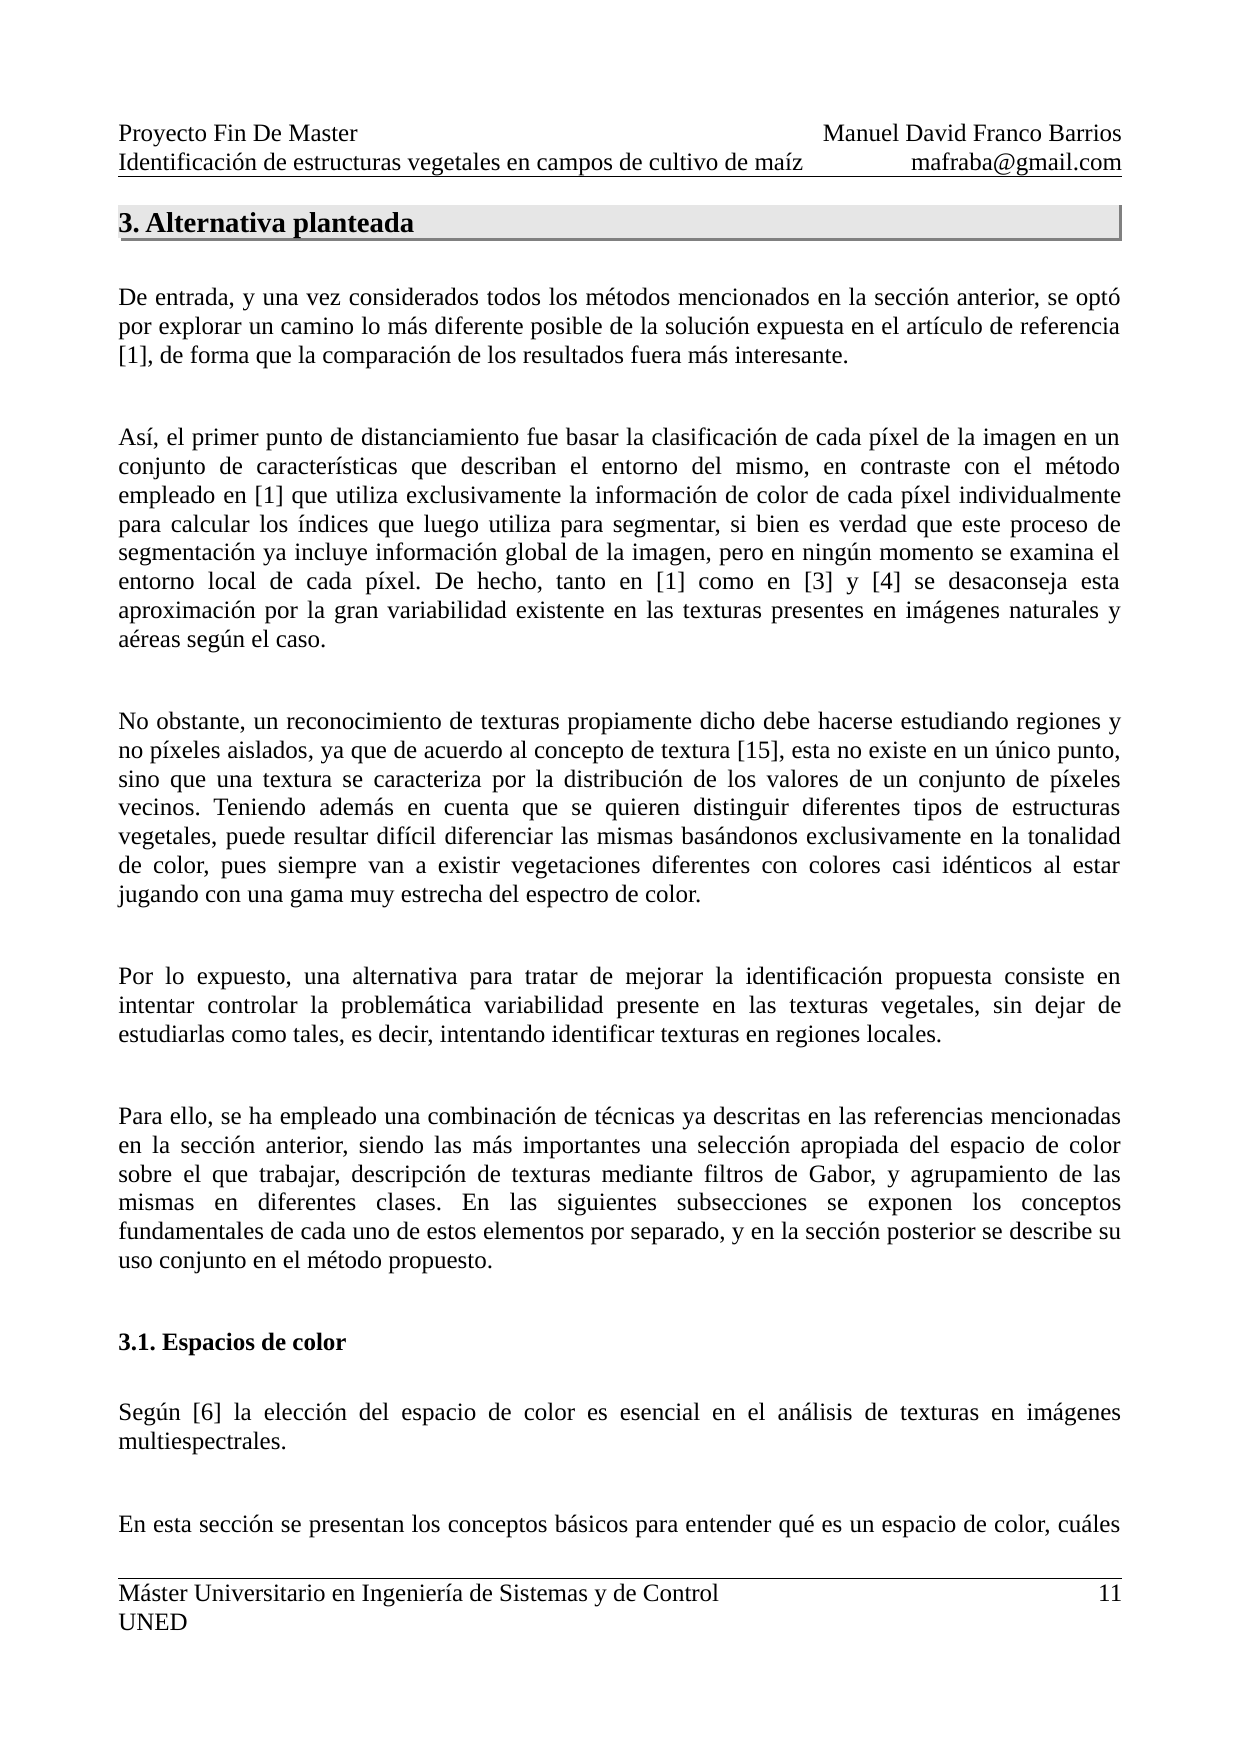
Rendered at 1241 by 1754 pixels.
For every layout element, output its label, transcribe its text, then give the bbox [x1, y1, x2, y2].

subtitle 3. Alternativa planteada [118, 205, 1119, 238]
text Así, el primer punto de distanciamiento fue basar la clasificación de cada píxel de la imagen en un conjunto de características que describan el entorno del mismo, en contraste con el método empleado en [1] que utiliza exclusivamente la información de color de cada píxel individualmente para calcular los índices que luego utiliza para segmentar, si bien es verdad que este proceso de segmentación ya incluye información global de la imagen, pero en ningún momento se examina el entorno local de cada píxel. De hecho, tanto en [1] como en [3] y [4] se desaconseja esta aproximación por la gran variabilidad existente en las texturas presentes en imágenes naturales y aéreas según el caso. [118, 422, 1122, 652]
text No obstante, un reconocimiento de texturas propiamente dicho debe hacerse estudiando regiones y no píxeles aislados, ya que de acuerdo al concepto de textura [15], esta no existe en un único punto, sino que una textura se caracteriza por la distribución de los valores de un conjunto de píxeles vecinos. Teniendo además en cuenta que se quieren distinguir diferentes tipos de estructuras vegetales, puede resultar difícil diferenciar las mismas basándonos exclusivamente en la tonalidad de color, pues siempre van a existir vegetaciones diferentes con colores casi idénticos al estar jugando con una gama muy estrecha del espectro de color. [118, 706, 1122, 907]
subtitle 3.1. Espacios de color [118, 1327, 1122, 1356]
text En esta sección se presentan los conceptos básicos para entender qué es un espacio de color, cuáles [118, 1509, 1122, 1537]
text Según [6] la elección del espacio de color es esencial en el análisis de texturas en imágenes multiespectrales. [118, 1397, 1122, 1455]
text De entrada, y una vez considerados todos los métodos mencionados en la sección anterior, se optó por explorar un camino lo más diferente posible de la solución expuesta en el artículo de referencia [1], de forma que la comparación de los resultados fuera más interesante. [118, 282, 1122, 369]
text Por lo expuesto, una alternativa para tratar de mejorar la identificación propuesta consiste en intentar controlar la problemática variabilidad presente en las texturas vegetales, sin dejar de estudiarlas como tales, es decir, intentando identificar texturas en regiones locales. [118, 961, 1122, 1047]
text Para ello, se ha empleado una combinación de técnicas ya descritas en las referencias mencionadas en la sección anterior, siendo las más importantes una selección apropiada del espacio de color sobre el que trabajar, descripción de texturas mediante filtros de Gabor, y agrupamiento de las mismas en diferentes clases. En las siguientes subsecciones se exponen los conceptos fundamentales de cada uno de estos elementos por separado, y en la sección posterior se describe su uso conjunto en el método propuesto. [118, 1101, 1122, 1274]
